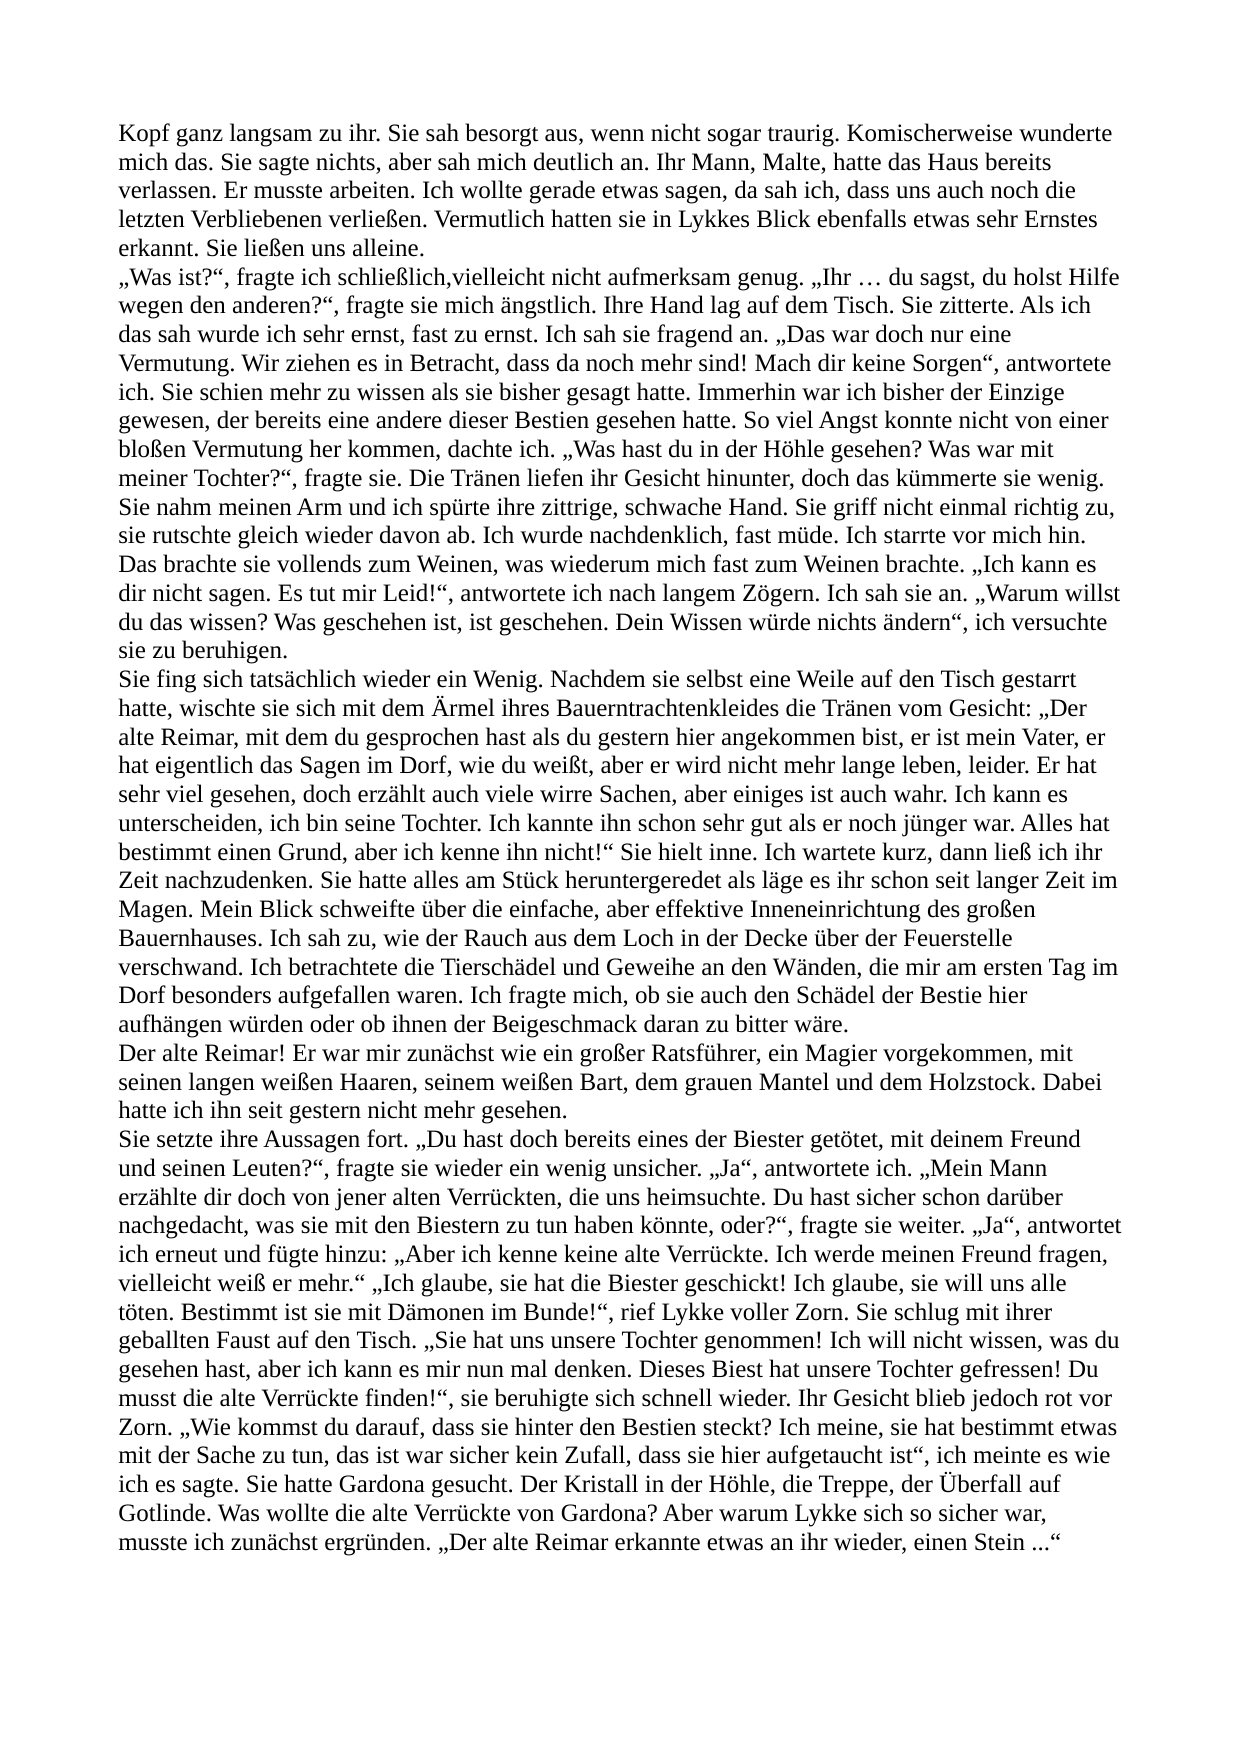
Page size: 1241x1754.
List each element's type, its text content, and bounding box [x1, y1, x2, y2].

text Der alte Reimar! Er war mir zunächst wie ein großer Ratsführer, ein Magier vorgekommen, mit seinen langen weißen Haaren, seinem weißen Bart, dem grauen Mantel und dem Holzstock. Dabei hatte ich ihn seit gestern nicht mehr gesehen. [118, 1038, 1122, 1124]
text Sie setzte ihre Aussagen fort. „Du hast doch bereits eines der Biester getötet, mit deinem Freund und seinen Leuten?“, fragte sie wieder ein wenig unsicher. „Ja“, antwortete ich. „Mein Mann erzählte dir doch von jener alten Verrückten, die uns heimsuchte. Du hast sicher schon darüber nachgedacht, was sie mit den Biestern zu tun haben könnte, oder?“, fragte sie weiter. „Ja“, antwortet ich erneut und fügte hinzu: „Aber ich kenne keine alte Verrückte. Ich werde meinen Freund fragen, vielleicht weiß er mehr.“ „Ich glaube, sie hat die Biester geschickt! Ich glaube, sie will uns alle töten. Bestimmt ist sie mit Dämonen im Bunde!“, rief Lykke voller Zorn. Sie schlug mit ihrer geballten Faust auf den Tisch. „Sie hat uns unsere Tochter genommen! Ich will nicht wissen, was du gesehen hast, aber ich kann es mir nun mal denken. Dieses Biest hat unsere Tochter gefressen! Du musst die alte Verrückte finden!“, sie beruhigte sich schnell wieder. Ihr Gesicht blieb jedoch rot vor Zorn. „Wie kommst du darauf, dass sie hinter den Bestien steckt? Ich meine, sie hat bestimmt etwas mit der Sache zu tun, das ist war sicher kein Zufall, dass sie hier aufgetaucht ist“, ich meinte es wie ich es sagte. Sie hatte Gardona gesucht. Der Kristall in der Höhle, die Treppe, der Überfall auf Gotlinde. Was wollte die alte Verrückte von Gardona? Aber warum Lykke sich so sicher war, musste ich zunächst ergründen. „Der alte Reimar erkannte etwas an ihr wieder, einen Stein ...“ [118, 1124, 1122, 1556]
text Kopf ganz langsam zu ihr. Sie sah besorgt aus, wenn nicht sogar traurig. Komischerweise wunderte mich das. Sie sagte nichts, aber sah mich deutlich an. Ihr Mann, Malte, hatte das Haus bereits verlassen. Er musste arbeiten. Ich wollte gerade etwas sagen, da sah ich, dass uns auch noch die letzten Verbliebenen verließen. Vermutlich hatten sie in Lykkes Blick ebenfalls etwas sehr Ernstes erkannt. Sie ließen uns alleine. [118, 118, 1122, 262]
text „Was ist?“, fragte ich schließlich,vielleicht nicht aufmerksam genug. „Ihr … du sagst, du holst Hilfe wegen den anderen?“, fragte sie mich ängstlich. Ihre Hand lag auf dem Tisch. Sie zitterte. Als ich das sah wurde ich sehr ernst, fast zu ernst. Ich sah sie fragend an. „Das war doch nur eine Vermutung. Wir ziehen es in Betracht, dass da noch mehr sind! Mach dir keine Sorgen“, antwortete ich. Sie schien mehr zu wissen als sie bisher gesagt hatte. Immerhin war ich bisher der Einzige gewesen, der bereits eine andere dieser Bestien gesehen hatte. So viel Angst konnte nicht von einer bloßen Vermutung her kommen, dachte ich. „Was hast du in der Höhle gesehen? Was war mit meiner Tochter?“, fragte sie. Die Tränen liefen ihr Gesicht hinunter, doch das kümmerte sie wenig. Sie nahm meinen Arm und ich spürte ihre zittrige, schwache Hand. Sie griff nicht einmal richtig zu, sie rutschte gleich wieder davon ab. Ich wurde nachdenklich, fast müde. Ich starrte vor mich hin. Das brachte sie vollends zum Weinen, was wiederum mich fast zum Weinen brachte. „Ich kann es dir nicht sagen. Es tut mir Leid!“, antwortete ich nach langem Zögern. Ich sah sie an. „Warum willst du das wissen? Was geschehen ist, ist geschehen. Dein Wissen würde nichts ändern“, ich versuchte sie zu beruhigen. [118, 262, 1122, 664]
text Sie fing sich tatsächlich wieder ein Wenig. Nachdem sie selbst eine Weile auf den Tisch gestarrt hatte, wischte sie sich mit dem Ärmel ihres Bauerntrachtenkleides die Tränen vom Gesicht: „Der alte Reimar, mit dem du gesprochen hast als du gestern hier angekommen bist, er ist mein Vater, er hat eigentlich das Sagen im Dorf, wie du weißt, aber er wird nicht mehr lange leben, leider. Er hat sehr viel gesehen, doch erzählt auch viele wirre Sachen, aber einiges ist auch wahr. Ich kann es unterscheiden, ich bin seine Tochter. Ich kannte ihn schon sehr gut als er noch jünger war. Alles hat bestimmt einen Grund, aber ich kenne ihn nicht!“ Sie hielt inne. Ich wartete kurz, dann ließ ich ihr Zeit nachzudenken. Sie hatte alles am Stück heruntergeredet als läge es ihr schon seit langer Zeit im Magen. Mein Blick schweifte über die einfache, aber effektive Inneneinrichtung des großen Bauernhauses. Ich sah zu, wie der Rauch aus dem Loch in der Decke über der Feuerstelle verschwand. Ich betrachtete die Tierschädel und Geweihe an den Wänden, die mir am ersten Tag im Dorf besonders aufgefallen waren. Ich fragte mich, ob sie auch den Schädel der Bestie hier aufhängen würden oder ob ihnen der Beigeschmack daran zu bitter wäre. [118, 664, 1122, 1038]
